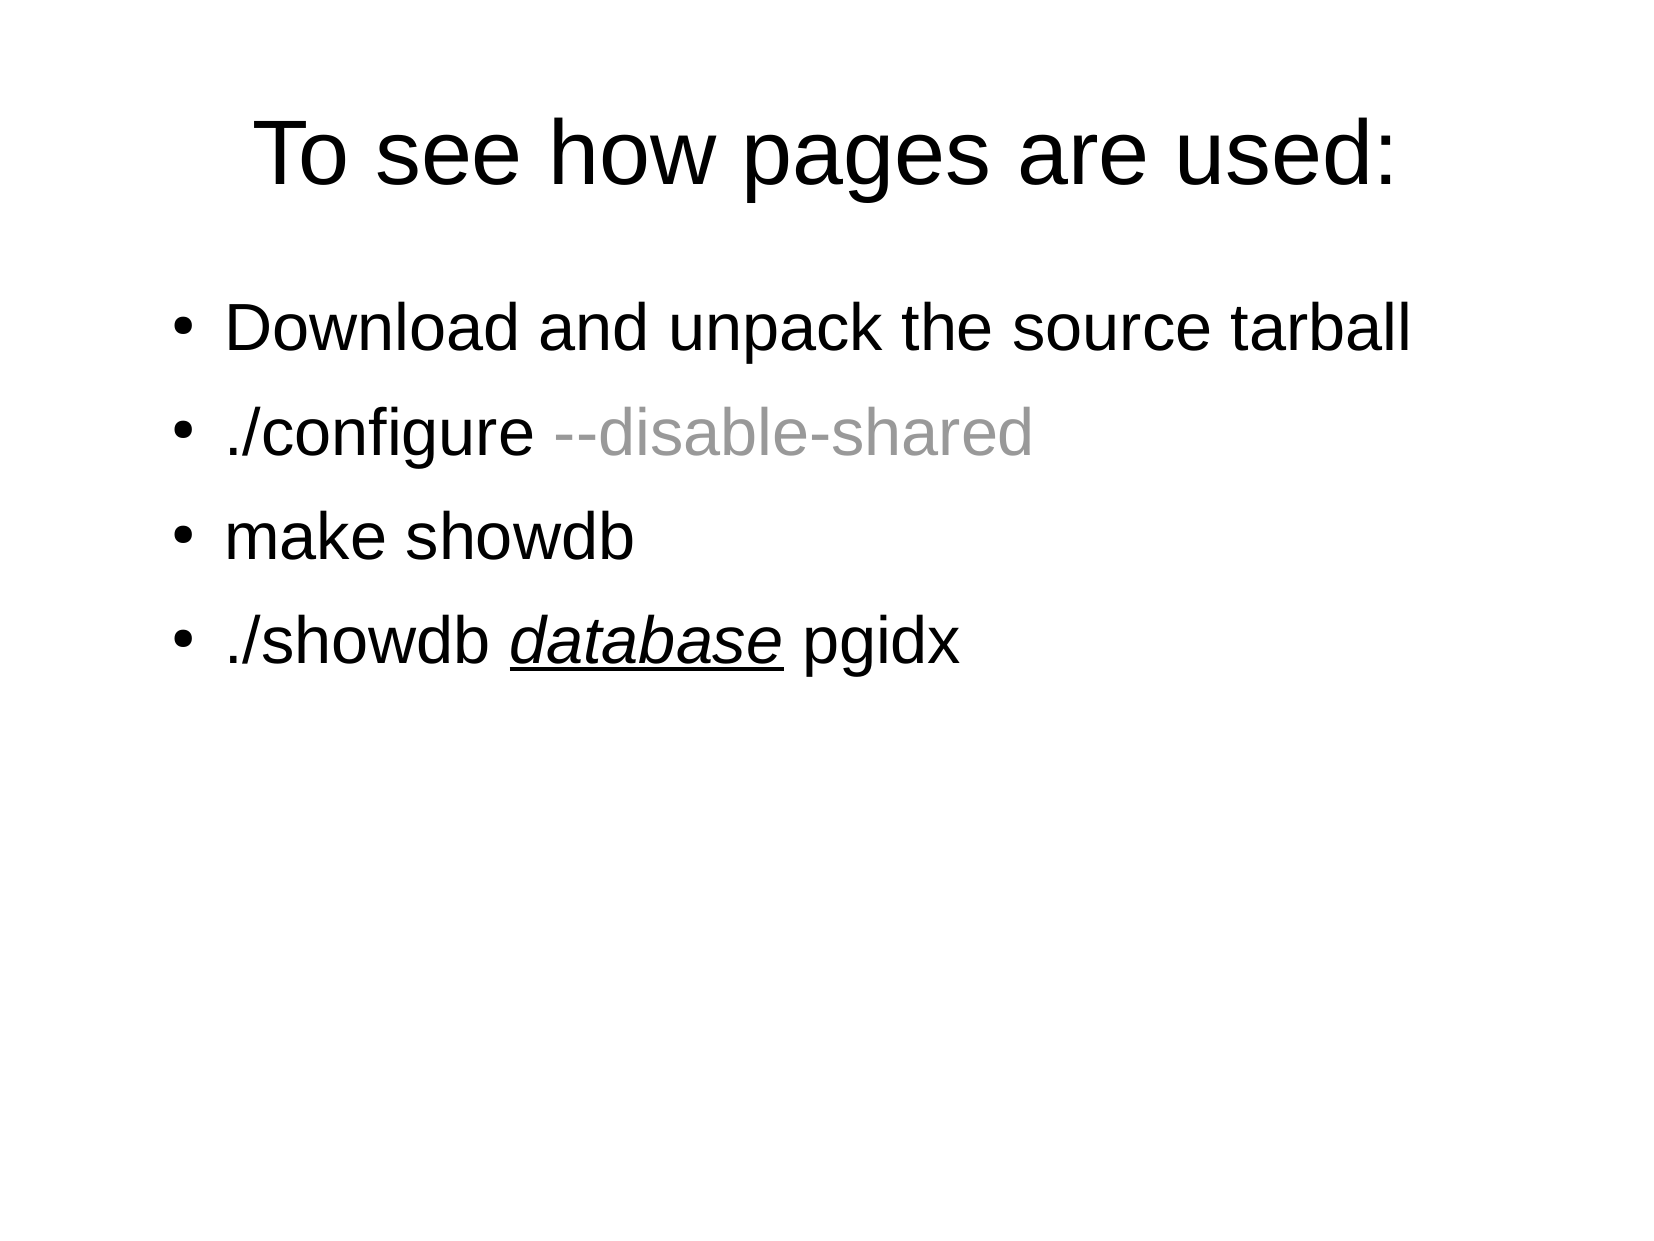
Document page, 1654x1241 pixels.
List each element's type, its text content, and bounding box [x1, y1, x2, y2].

title To see how pages are used: [82, 49, 1571, 257]
list Download and unpack the source tarball ./configure --disable-shared make showdb ./showdb database pgidx [82, 290, 1571, 1094]
